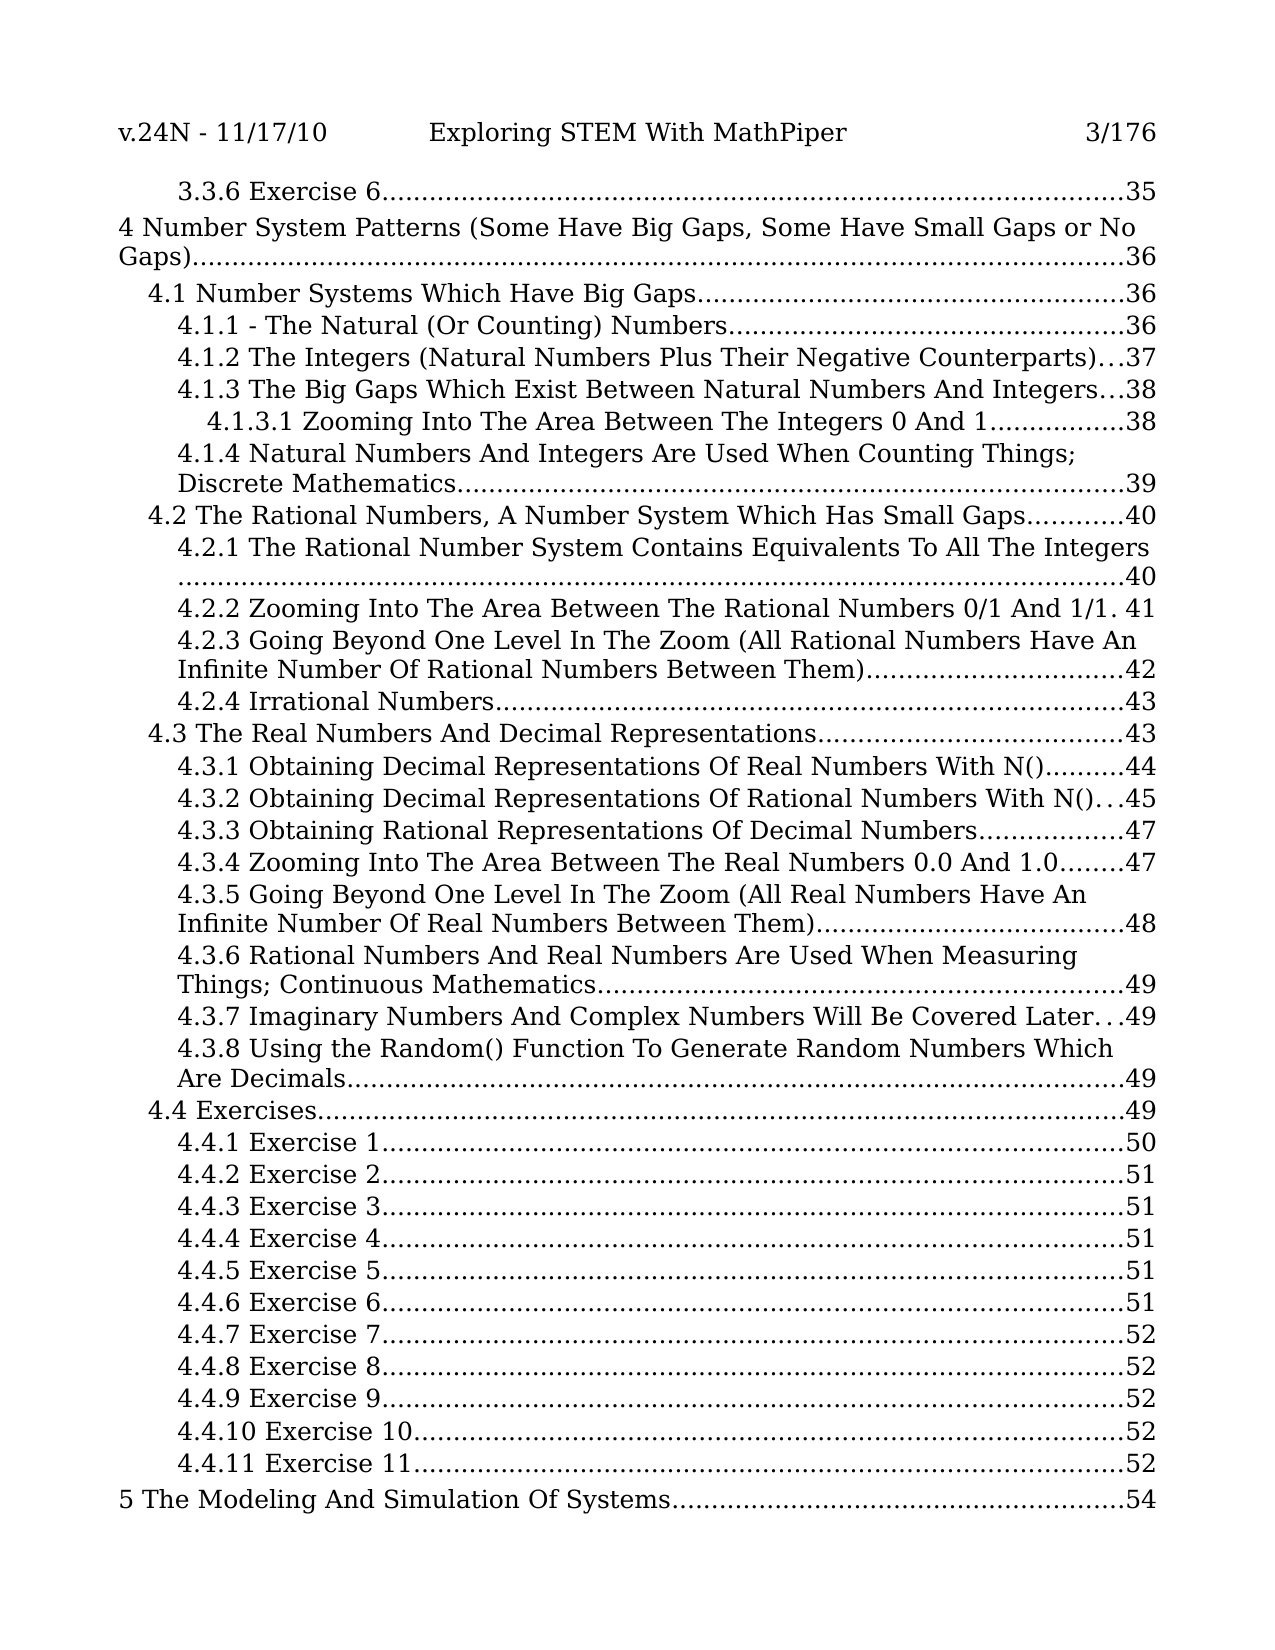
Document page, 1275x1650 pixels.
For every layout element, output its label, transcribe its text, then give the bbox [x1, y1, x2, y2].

text 4.4.10 Exercise 10 52 [177, 1417, 1157, 1446]
text 4.3.6 Rational Numbers And Real Numbers Are Used When Measuring Things; Continuous Mathematics 49 [177, 941, 1157, 1000]
text 4.2.2 Zooming Into The Area Between The Rational Numbers 0/1 And 1/1 41 [177, 594, 1157, 623]
text 4.4 Exercises 49 [148, 1096, 1157, 1125]
text 4.3.4 Zooming Into The Area Between The Real Numbers 0.0 And 1.0 47 [177, 848, 1157, 877]
text 4.4.2 Exercise 2 51 [177, 1160, 1157, 1189]
text 4.1.1 - The Natural (Or Counting) Numbers 36 [177, 311, 1157, 341]
text 4.3.7 Imaginary Numbers And Complex Numbers Will Be Covered Later 49 [177, 1003, 1157, 1032]
text 4.2.4 Irrational Numbers 43 [177, 688, 1157, 717]
text 4.1.2 The Integers (Natural Numbers Plus Their Negative Counterparts) 37 [177, 343, 1157, 373]
text 3.3.6 Exercise 6 35 [177, 177, 1157, 206]
text 4.3.1 Obtaining Decimal Representations Of Real Numbers With N() 44 [177, 752, 1157, 781]
text 4.3.3 Obtaining Rational Representations Of Decimal Numbers 47 [177, 816, 1157, 845]
text 4.3.5 Going Beyond One Level In The Zoom (All Real Numbers Have An Infinite Number Of Real Numbers Between Them) 48 [177, 880, 1157, 938]
text 4.4.5 Exercise 5 51 [177, 1256, 1157, 1286]
text 4.1 Number Systems Which Have Big Gaps 36 [148, 279, 1157, 308]
text 4.3.2 Obtaining Decimal Representations Of Rational Numbers With N() 45 [177, 784, 1157, 813]
text 4.4.4 Exercise 4 51 [177, 1224, 1157, 1253]
text 4.1.3.1 Zooming Into The Area Between The Integers 0 And 1 38 [207, 408, 1157, 437]
text 4.4.8 Exercise 8 52 [177, 1353, 1157, 1382]
text 4.3 The Real Numbers And Decimal Representations 43 [148, 720, 1157, 749]
text 4.4.6 Exercise 6 51 [177, 1288, 1157, 1318]
text 4.4.1 Exercise 1 50 [177, 1128, 1157, 1157]
text 4.2.3 Going Beyond One Level In The Zoom (All Rational Numbers Have An Infinite Number Of Rational Numbers Between Them) 42 [177, 626, 1157, 685]
text 4.4.9 Exercise 9 52 [177, 1385, 1157, 1414]
text 4.4.3 Exercise 3 51 [177, 1192, 1157, 1221]
text 4.2.1 The Rational Number System Contains Equivalents To All The Integers 40 [177, 533, 1157, 591]
text 4.4.7 Exercise 7 52 [177, 1321, 1157, 1350]
text 4.3.8 Using the Random() Function To Generate Random Numbers Which Are Decimals 49 [177, 1035, 1157, 1093]
text 5 The Modeling And Simulation Of Systems 54 [118, 1486, 1157, 1515]
text 4.1.4 Natural Numbers And Integers Are Used When Counting Things; Discrete Mathematics 39 [177, 440, 1157, 498]
text 4.2 The Rational Numbers, A Number System Which Has Small Gaps 40 [148, 501, 1157, 530]
text 4.4.11 Exercise 11 52 [177, 1449, 1157, 1478]
text 4 Number System Patterns (Some Have Big Gaps, Some Have Small Gaps or No Gaps) 36 [118, 213, 1157, 272]
text 4.1.3 The Big Gaps Which Exist Between Natural Numbers And Integers 38 [177, 376, 1157, 405]
